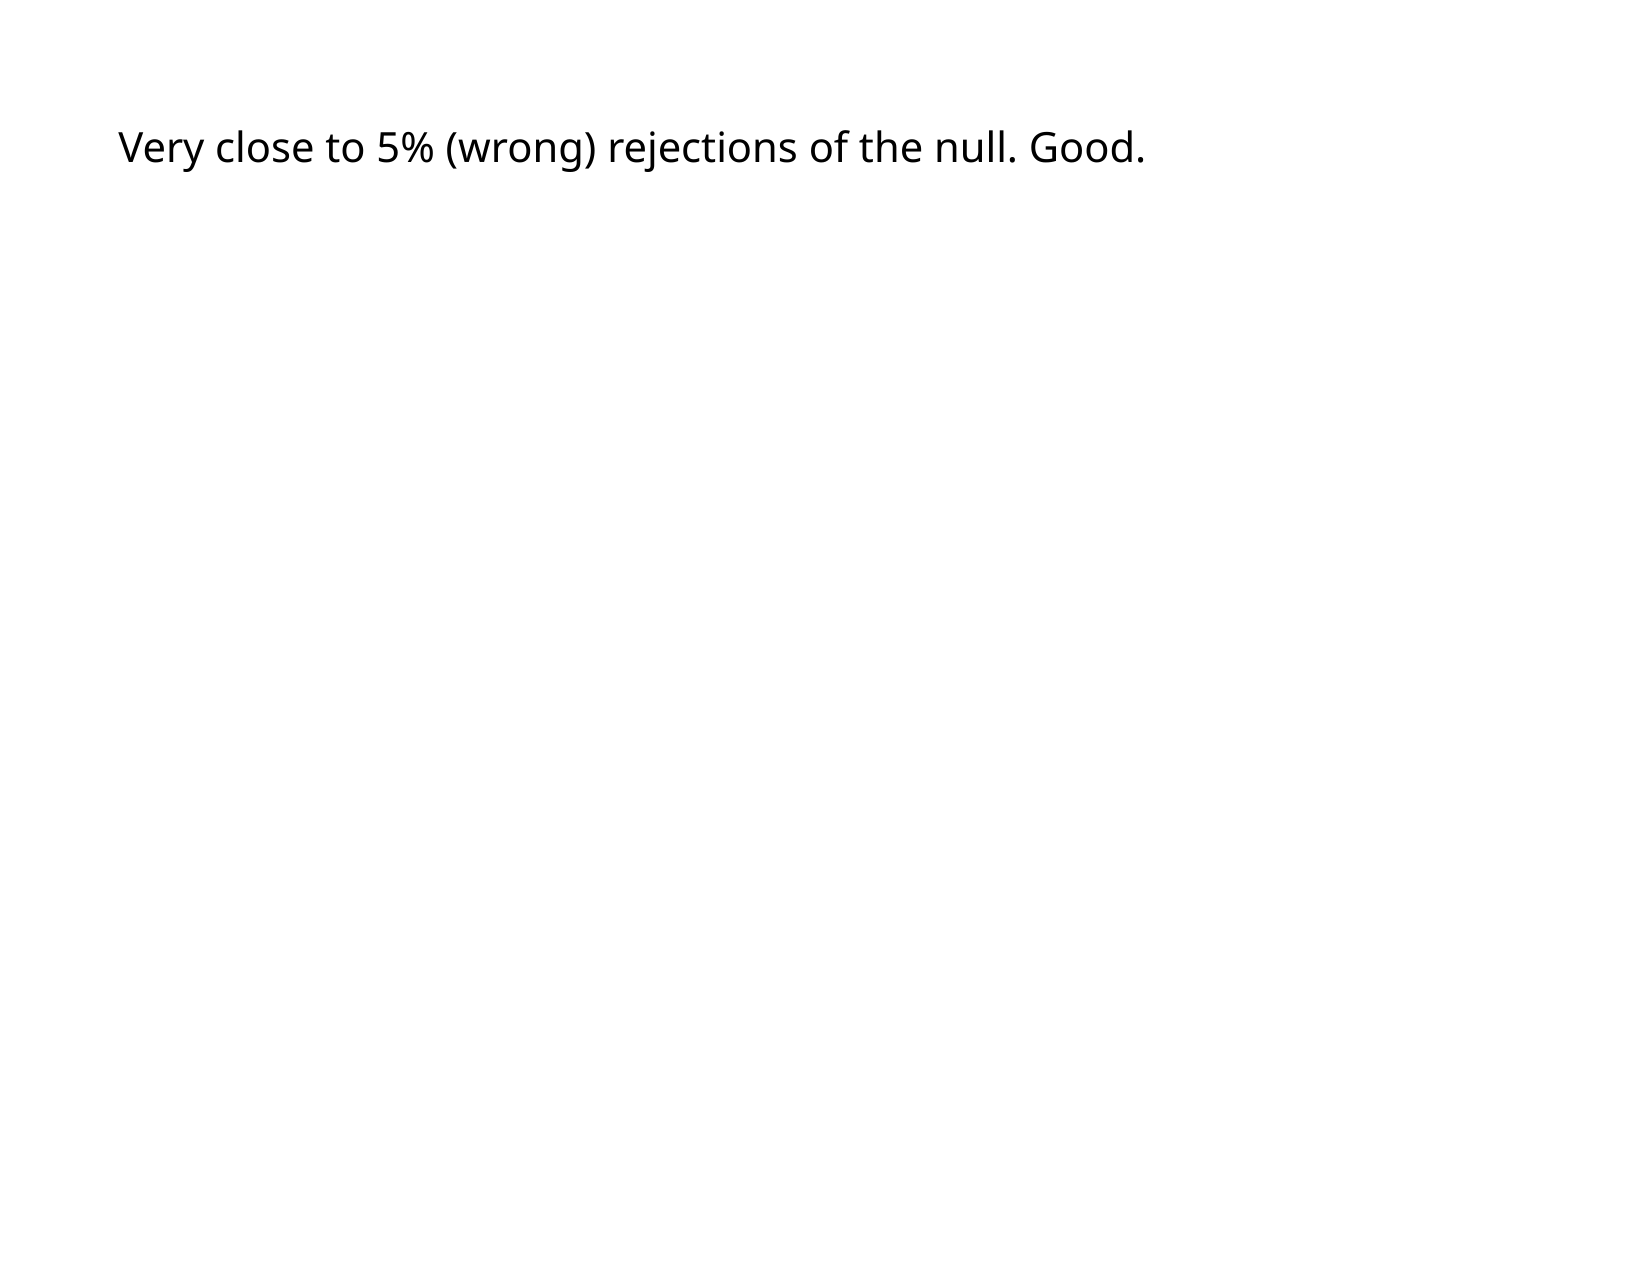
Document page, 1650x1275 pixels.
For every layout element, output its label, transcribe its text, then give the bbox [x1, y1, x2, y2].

text Very close to 5% (wrong) rejections of the null. Good. [118, 118, 1532, 175]
